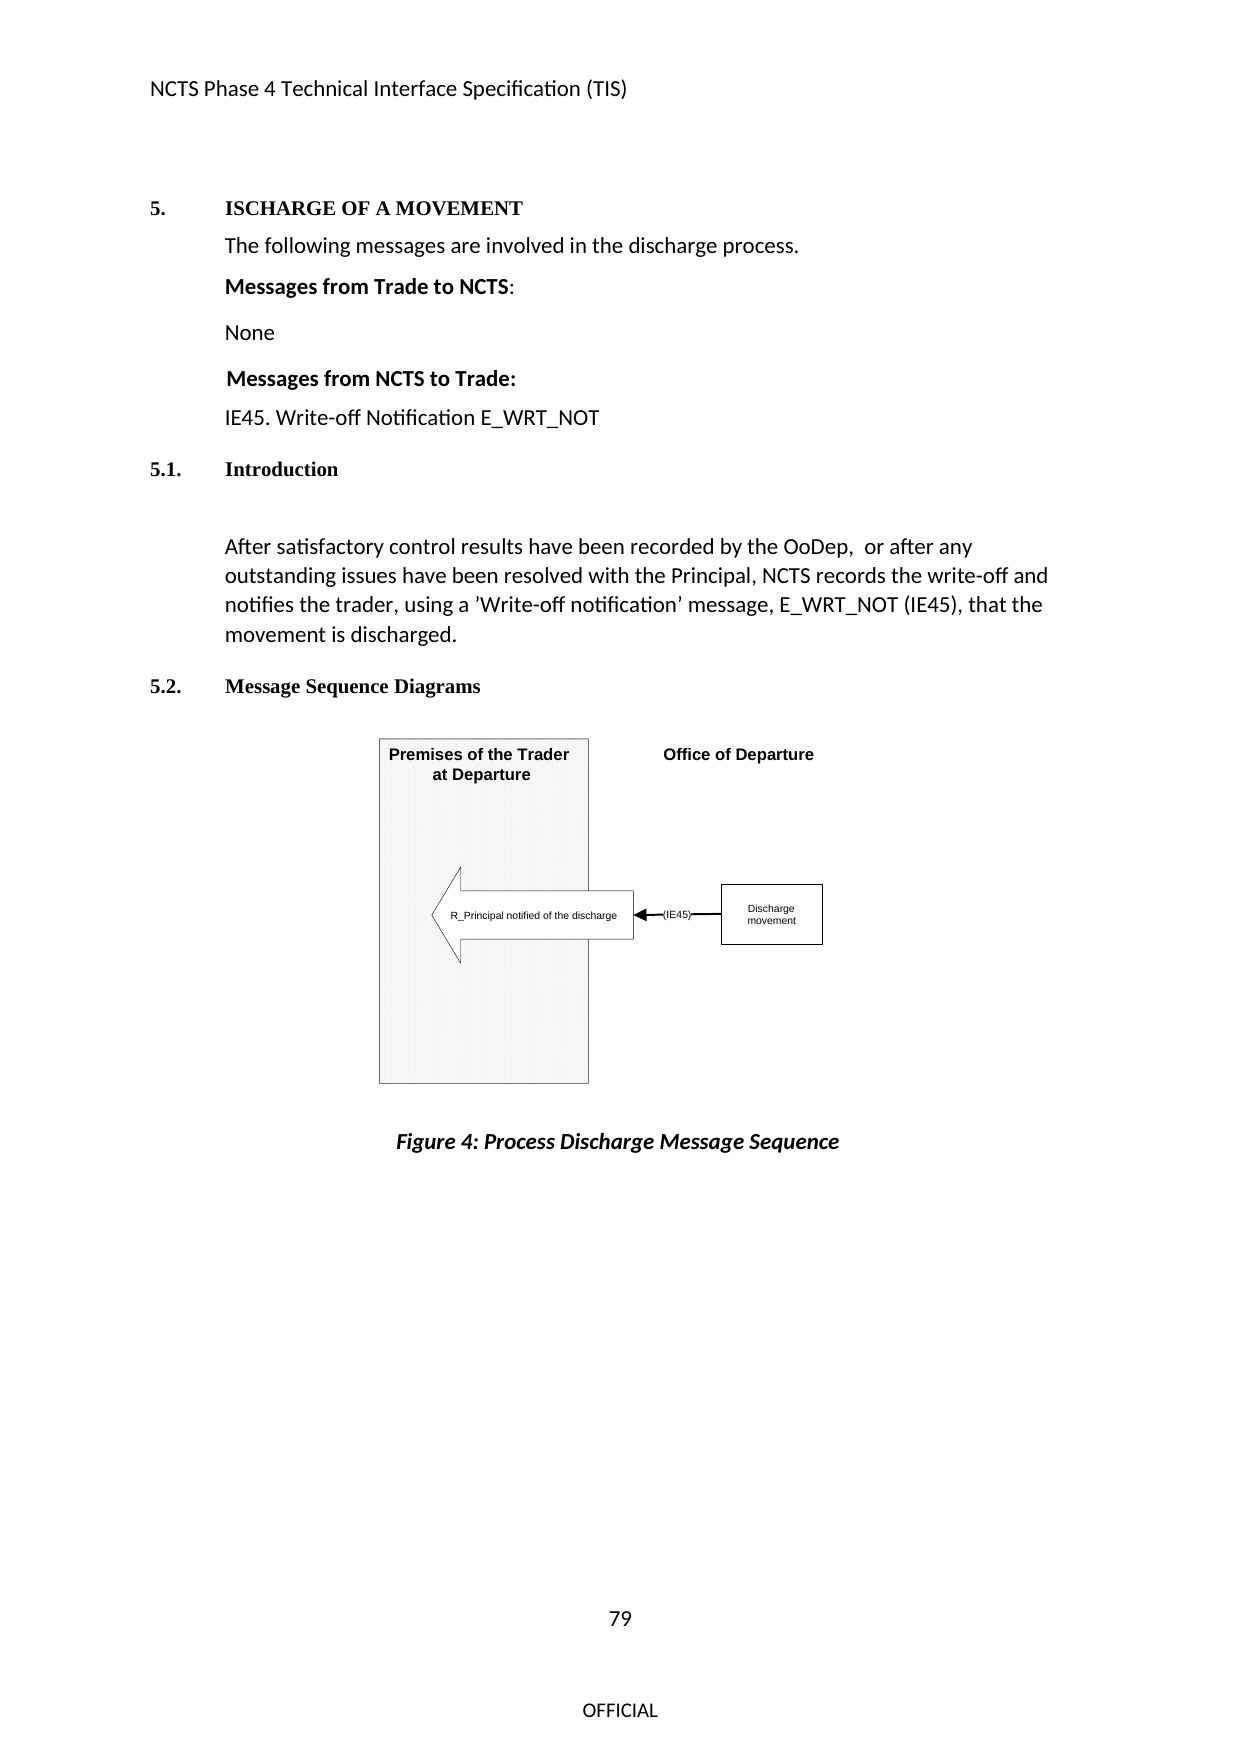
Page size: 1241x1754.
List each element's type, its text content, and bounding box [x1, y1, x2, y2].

text Messages from Trade to NCTS: [150, 272, 1090, 300]
subtitle ISCHARGE OF A MOVEMENT [150, 196, 1090, 220]
text Messages from NCTS to Trade: [226, 364, 1090, 392]
subtitle Message Sequence Diagrams [150, 674, 1090, 698]
text The following messages are involved in the discharge process. [224, 231, 1089, 259]
text After satisfactory control results have been recorded by the OoDep, or after any outstanding issues have been resolved with the Principal, NCTS records the write-off and notifies the trader, using a ’Write-off notification’ message, E_WRT_NOT (IE45), that the movement is discharged. [224, 532, 1089, 648]
subtitle Introduction [150, 457, 1090, 481]
text None [150, 318, 1090, 346]
text IE45. Write-off Notification E_WRT_NOT [224, 403, 1089, 431]
text Figure 4: Process Discharge Message Sequence [151, 1127, 1089, 1155]
